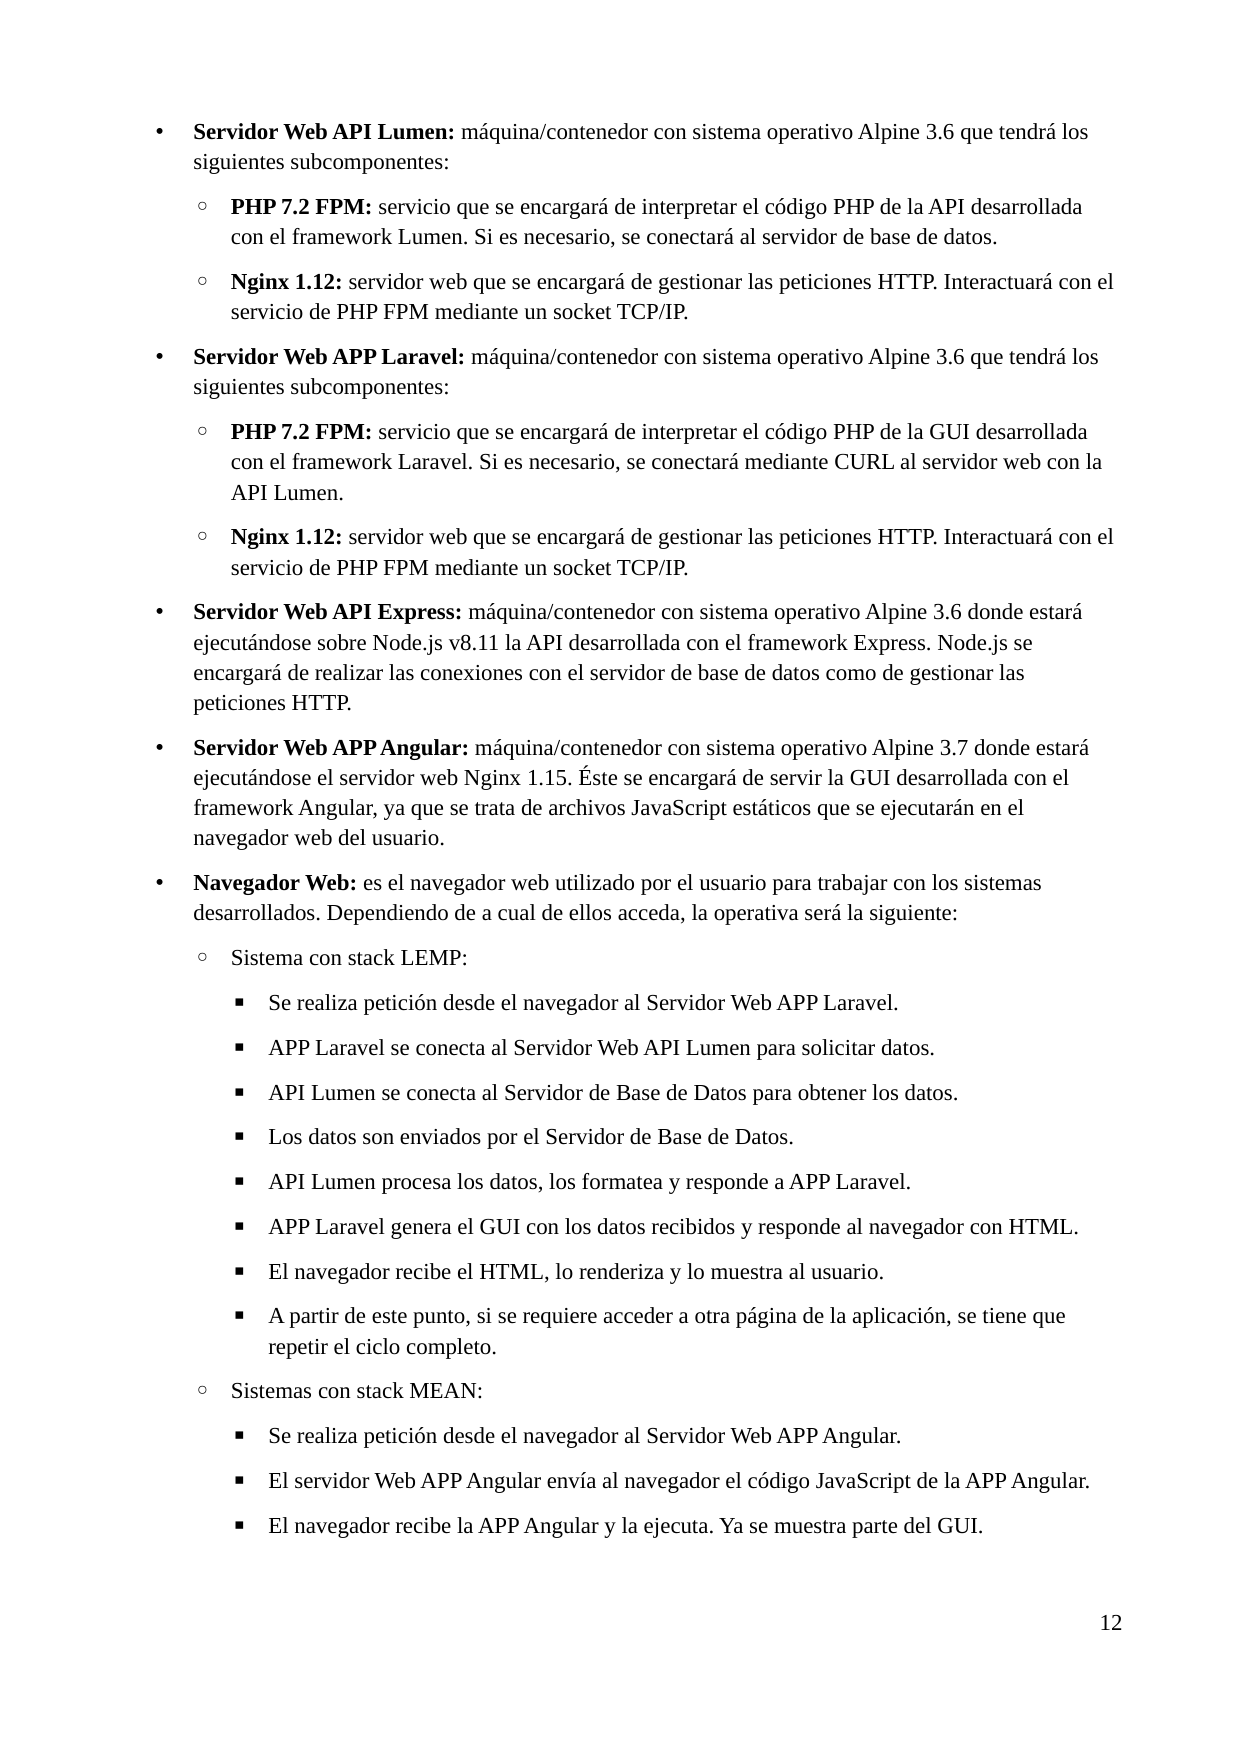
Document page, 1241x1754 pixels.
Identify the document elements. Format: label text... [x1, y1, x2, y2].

list El navegador recibe la APP Angular y la ejecuta. Ya se muestra parte del GUI. [231, 1512, 1122, 1538]
list APP Laravel se conecta al Servidor Web API Lumen para solicitar datos. [231, 1034, 1122, 1060]
list Sistemas con stack MEAN: [193, 1377, 1122, 1404]
list APP Laravel genera el GUI con los datos recibidos y responde al navegador con HTML. [231, 1213, 1122, 1239]
list El navegador recibe el HTML, lo renderiza y lo muestra al usuario. [231, 1258, 1122, 1284]
list Nginx 1.12: servidor web que se encargará de gestionar las peticiones HTTP. Interactuará con el servicio de PHP FPM mediante un socket TCP/IP. [193, 523, 1122, 580]
list Servidor Web APP Laravel: máquina/contenedor con sistema operativo Alpine 3.6 que tendrá los siguientes subcomponentes: [156, 343, 1122, 400]
list PHP 7.2 FPM: servicio que se encargará de interpretar el código PHP de la API desarrollada con el framework Lumen. Si es necesario, se conectará al servidor de base de datos. [193, 193, 1122, 250]
list Se realiza petición desde el navegador al Servidor Web APP Laravel. [231, 989, 1122, 1015]
list Servidor Web APP Angular: máquina/contenedor con sistema operativo Alpine 3.7 donde estará ejecutándose el servidor web Nginx 1.15. Éste se encargará de servir la GUI desarrollada con el framework Angular, ya que se trata de archivos JavaScript estáticos que se ejecutarán en el navegador web del usuario. [156, 734, 1122, 851]
list PHP 7.2 FPM: servicio que se encargará de interpretar el código PHP de la GUI desarrollada con el framework Laravel. Si es necesario, se conectará mediante CURL al servidor web con la API Lumen. [193, 418, 1122, 505]
list API Lumen procesa los datos, los formatea y responde a APP Laravel. [231, 1168, 1122, 1194]
list Se realiza petición desde el navegador al Servidor Web APP Angular. [231, 1422, 1122, 1449]
list A partir de este punto, si se requiere acceder a otra página de la aplicación, se tiene que repetir el ciclo completo. [231, 1302, 1122, 1359]
list Servidor Web API Lumen: máquina/contenedor con sistema operativo Alpine 3.6 que tendrá los siguientes subcomponentes: [156, 118, 1122, 175]
list Servidor Web API Express: máquina/contenedor con sistema operativo Alpine 3.6 donde estará ejecutándose sobre Node.js v8.11 la API desarrollada con el framework Express. Node.js se encargará de realizar las conexiones con el servidor de base de datos como de gestionar las peticiones HTTP. [156, 598, 1122, 715]
list Nginx 1.12: servidor web que se encargará de gestionar las peticiones HTTP. Interactuará con el servicio de PHP FPM mediante un socket TCP/IP. [193, 268, 1122, 325]
list Sistema con stack LEMP: [193, 944, 1122, 971]
list El servidor Web APP Angular envía al navegador el código JavaScript de la APP Angular. [231, 1467, 1122, 1493]
list Los datos son enviados por el Servidor de Base de Datos. [231, 1123, 1122, 1150]
list Navegador Web: es el navegador web utilizado por el usuario para trabajar con los sistemas desarrollados. Dependiendo de a cual de ellos acceda, la operativa será la siguiente: [156, 869, 1122, 926]
list API Lumen se conecta al Servidor de Base de Datos para obtener los datos. [231, 1078, 1122, 1105]
